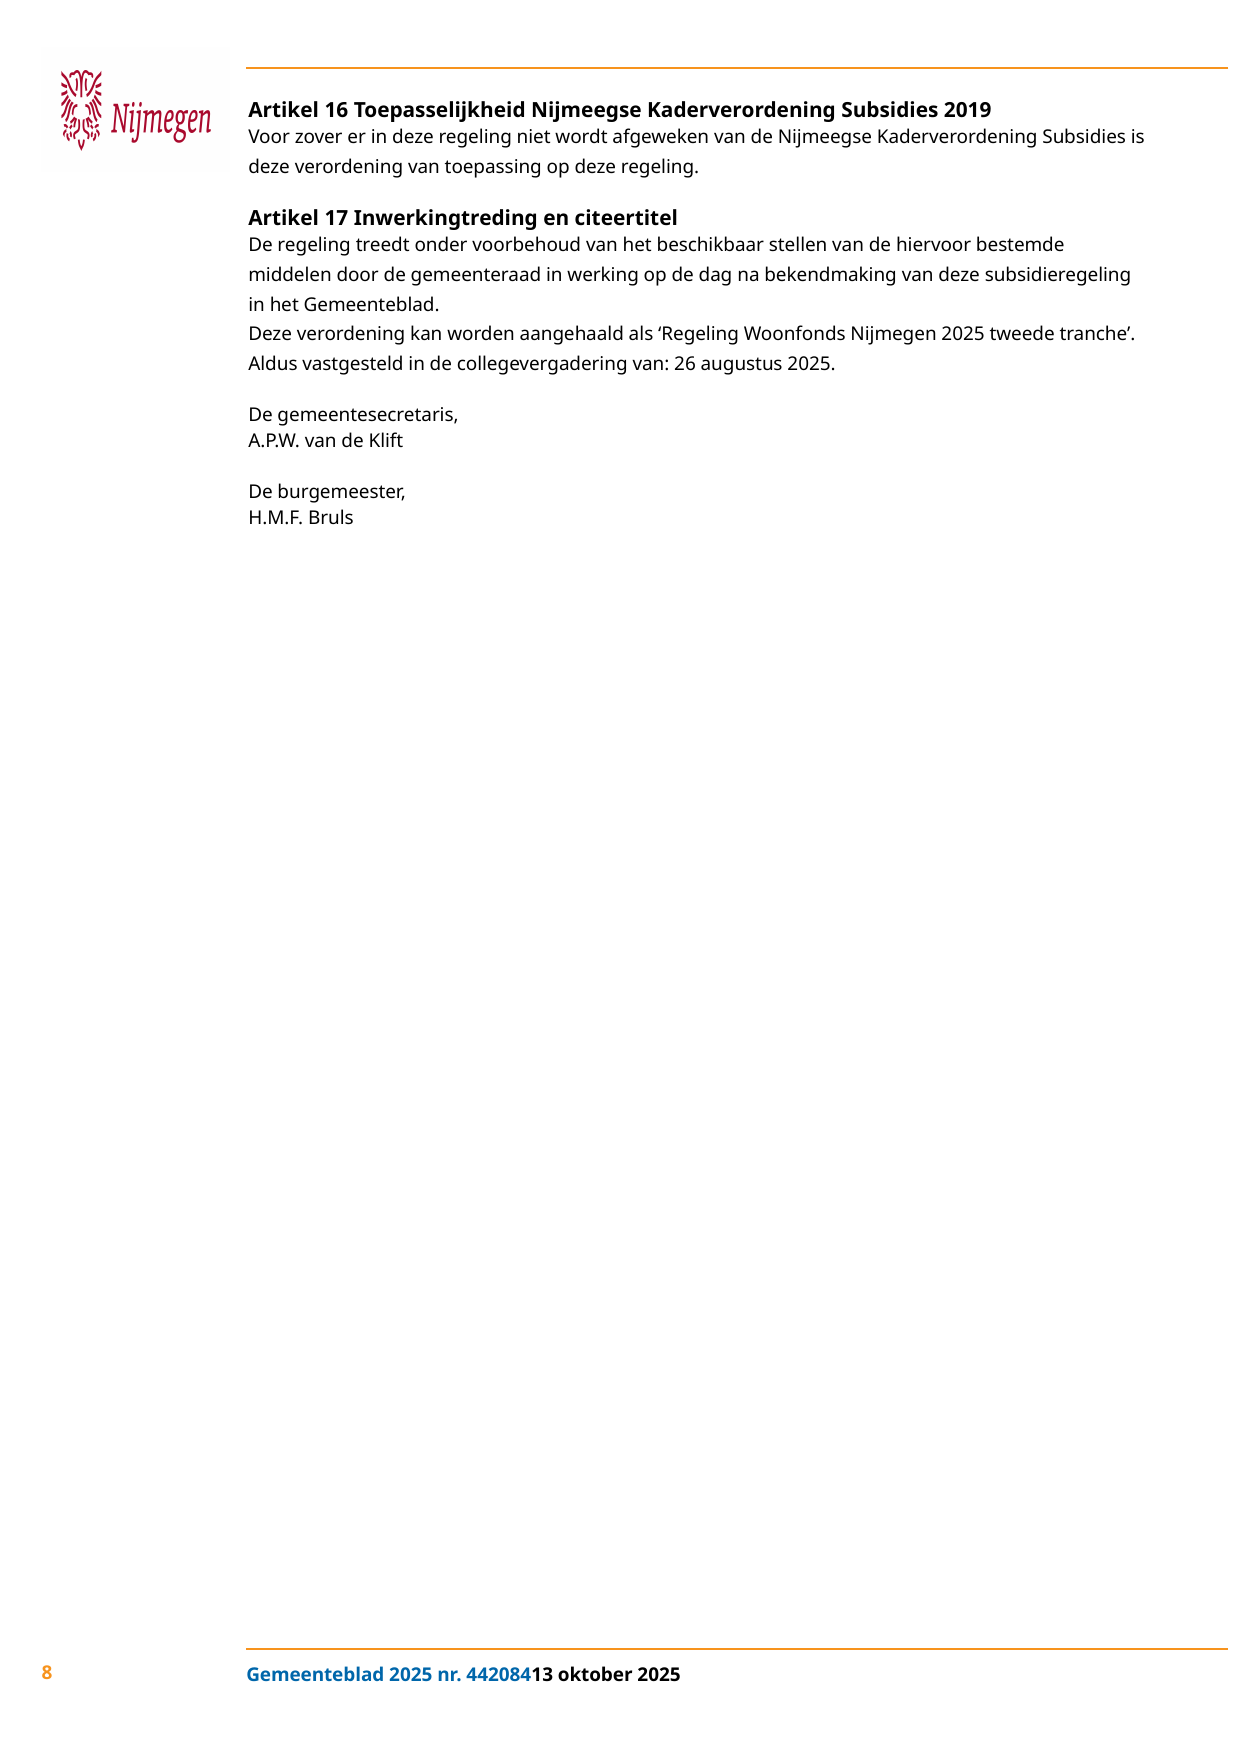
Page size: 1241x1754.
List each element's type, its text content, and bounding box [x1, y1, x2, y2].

text H.M.F. Bruls [248, 504, 1152, 530]
text Deze verordening kan worden aangehaald als ‘Regeling Woonfonds Nijmegen 2025 tweede tranche’. [248, 320, 1152, 346]
picture [41, 47, 231, 172]
text Voor zover er in deze regeling niet wordt afgeweken van de Nijmeegse Kaderverordening Subsidies is deze verordening van toepassing op deze regeling. [248, 123, 1152, 178]
text Artikel 17 Inwerkingtreding en citeertitel [248, 203, 1152, 232]
text De gemeentesecretaris, [248, 401, 1152, 427]
text Aldus vastgesteld in de collegevergadering van: 26 augustus 2025. [248, 350, 1152, 376]
text Artikel 16 Toepasselijkheid Nijmeegse Kaderverordening Subsidies 2019 [248, 95, 1152, 123]
text De burgemeester, [248, 479, 1152, 504]
text De regeling treedt onder voorbehoud van het beschikbaar stellen van de hiervoor bestemde middelen door de gemeenteraad in werking op de dag na bekendmaking van deze subsidieregeling in het Gemeenteblad. [248, 232, 1152, 317]
text A.P.W. van de Klift [248, 427, 1152, 453]
